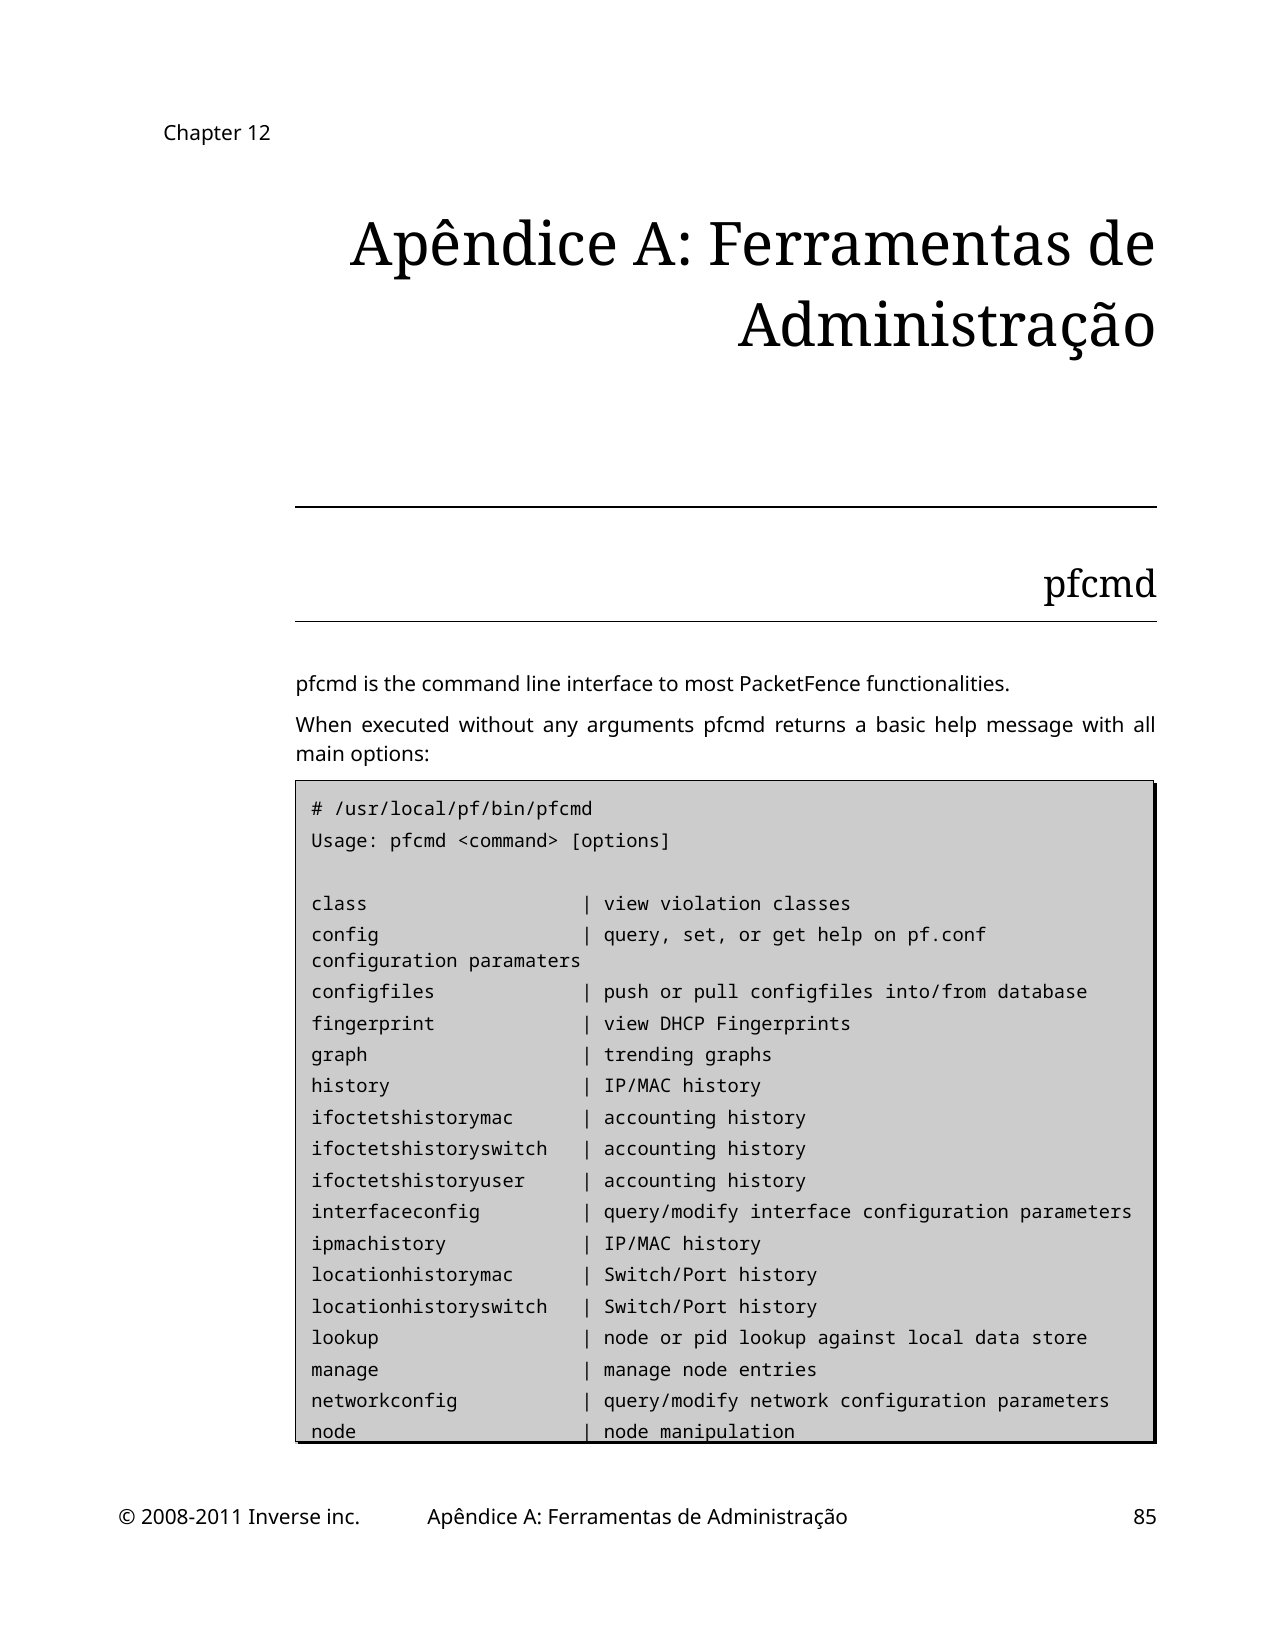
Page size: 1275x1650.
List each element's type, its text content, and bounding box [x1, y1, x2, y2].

text ifoctetshistoryswitch | accounting history [296, 1120, 1153, 1151]
text pfcmd is the command line interface to most PacketFence functionalities. [295, 669, 1157, 698]
text node | node manipulation [296, 1403, 1153, 1441]
text history | IP/MAC history [296, 1057, 1153, 1088]
text configfiles | push or pull configfiles into/from database [296, 963, 1153, 994]
text lookup | node or pid lookup against local data store [296, 1309, 1153, 1340]
text locationhistorymac | Switch/Port history [296, 1246, 1153, 1277]
text When executed without any arguments pfcmd returns a basic help message with all main options: [295, 710, 1157, 767]
text locationhistoryswitch | Switch/Port history [296, 1277, 1153, 1309]
text graph | trending graphs [296, 1026, 1153, 1057]
text ipmachistory | IP/MAC history [296, 1214, 1153, 1246]
text ifoctetshistorymac | accounting history [296, 1088, 1153, 1120]
text interfaceconfig | query/modify interface configuration parameters [296, 1183, 1153, 1214]
text config | query, set, or get help on pf.conf configuration paramaters [296, 906, 1153, 963]
subtitle pfcmd [295, 558, 1157, 621]
subtitle Apêndice A: Ferramentas de Administração [295, 201, 1157, 506]
text manage | manage node entries [296, 1340, 1153, 1372]
text Usage: pfcmd <command> [options] [296, 811, 1153, 843]
text class | view violation classes [296, 874, 1153, 906]
text networkconfig | query/modify network configuration parameters [296, 1372, 1153, 1403]
text fingerprint | view DHCP Fingerprints [296, 994, 1153, 1026]
text ifoctetshistoryuser | accounting history [296, 1151, 1153, 1183]
text # /usr/local/pf/bin/pfcmd [296, 781, 1153, 811]
